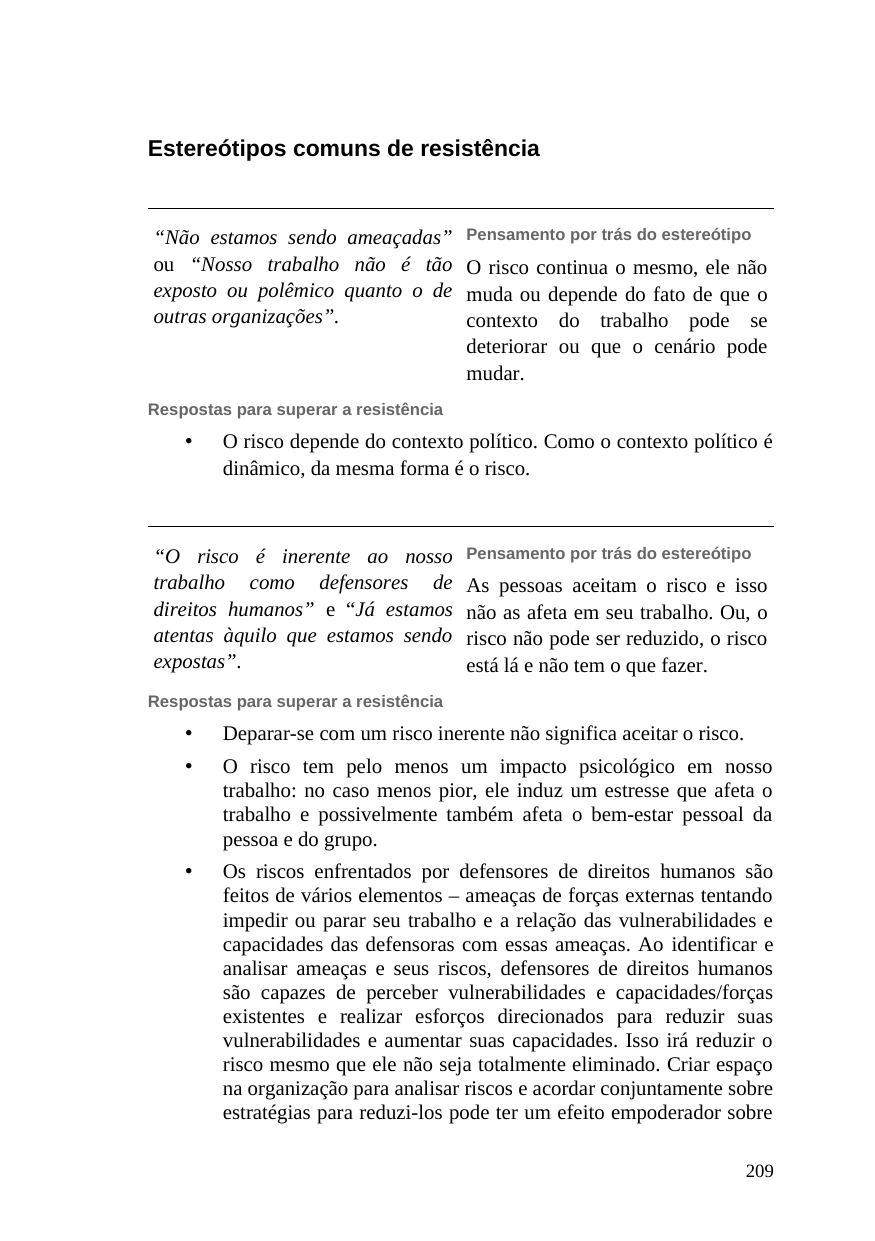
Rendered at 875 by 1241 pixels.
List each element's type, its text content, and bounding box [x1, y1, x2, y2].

list O risco depende do contexto político. Como o contexto político é dinâmico, da mesma forma é o risco. [185, 429, 774, 480]
table_header Pensamento por trás do estereótipo O risco continua o mesmo, ele não muda ou depende do fato de que o contexto do trabalho pode se deteriorar ou que o cenário pode mudar. [461, 219, 774, 399]
list Os riscos enfrentados por defensores de direitos humanos são feitos de vários elementos – ameaças de forças externas tentando impedir ou parar seu trabalho e a relação das vulnerabilidades e capacidades das defensoras com essas ameaças. Ao identificar e analisar ameaças e seus riscos, defensores de direitos humanos são capazes de perceber vulnerabilidades e capacidades/forças existentes e realizar esforços direcionados para reduzir suas vulnerabilidades e aumentar suas capacidades. Isso irá reduzir o risco mesmo que ele não seja totalmente eliminado. Criar espaço na organização para analisar riscos e acordar conjuntamente sobre estratégias para reduzi-los pode ter um efeito empoderador sobre [185, 859, 774, 1124]
table_header Pensamento por trás do estereótipo As pessoas aceitam o risco e isso não as afeta em seu trabalho. Ou, o risco não pode ser reduzido, o risco está lá e não tem o que fazer. [461, 538, 774, 691]
text Respostas para superar a resistência [148, 691, 774, 711]
list Deparar-se com um risco inerente não significa aceitar o risco. [185, 721, 774, 745]
text Respostas para superar a resistência [148, 399, 774, 419]
table_header “O risco é inerente ao nosso trabalho como defensores de direitos humanos” e “Já estamos atentas àquilo que estamos sendo expostas”. [148, 538, 461, 691]
table_header “Não estamos sendo ameaçadas” ou “Nosso trabalho não é tão exposto ou polêmico quanto o de outras organizações”. [148, 219, 461, 399]
list O risco tem pelo menos um impacto psicológico em nosso trabalho: no caso menos pior, ele induz um estresse que afeta o trabalho e possivelmente também afeta o bem-estar pessoal da pessoa e do grupo. [185, 754, 774, 851]
subtitle Estereótipos comuns de resistência [148, 134, 774, 161]
